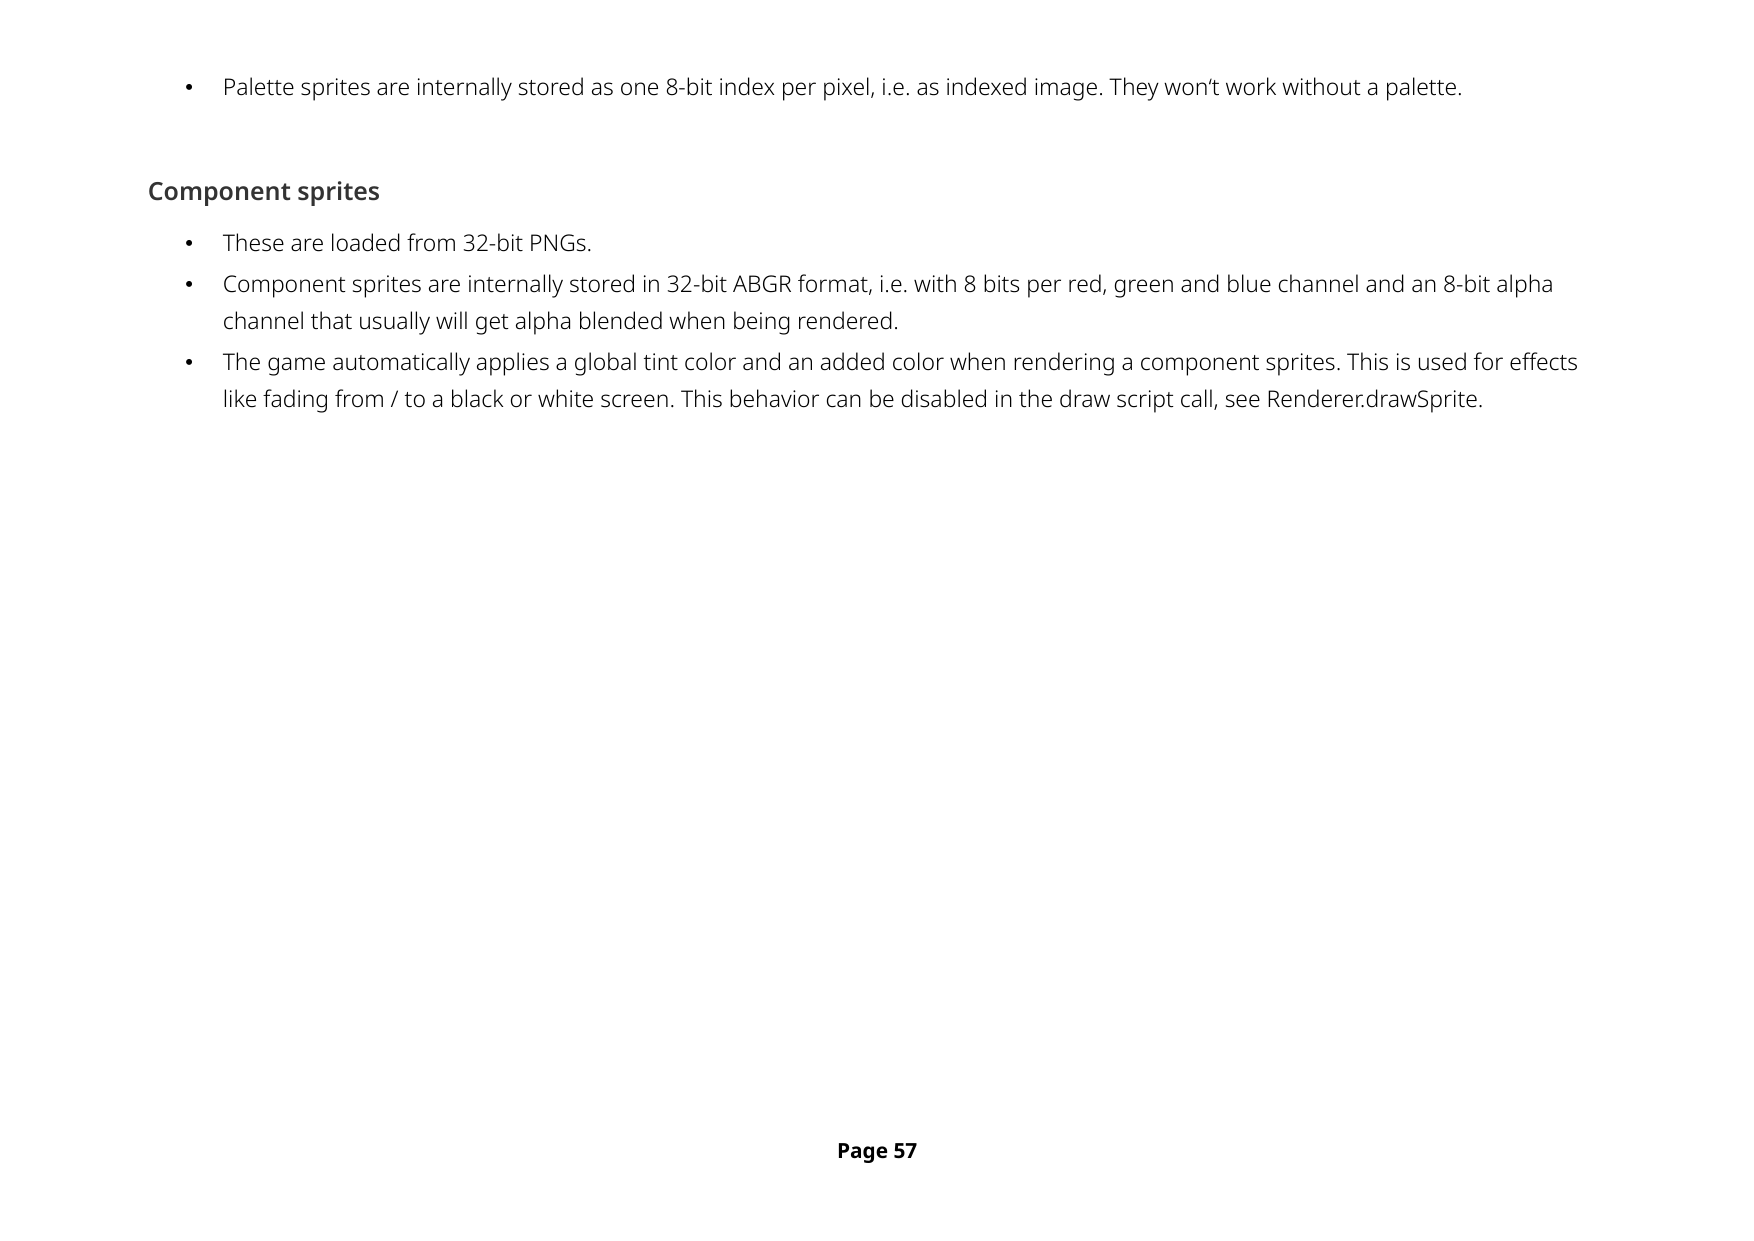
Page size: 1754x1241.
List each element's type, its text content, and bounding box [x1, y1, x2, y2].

list Palette sprites are internally stored as one 8-bit index per pixel, i.e. as indexed image. They won‘t work without a palette. [185, 71, 1606, 102]
list Component sprites are internally stored in 32-bit ABGR format, i.e. with 8 bits per red, green and blue channel and an 8-bit alpha channel that usually will get alpha blended when being rendered. [185, 267, 1606, 336]
list These are loaded from 32-bit PNGs. [185, 227, 1606, 258]
subtitle Component sprites [148, 174, 1606, 208]
list The game automatically applies a global tint color and an added color when rendering a component sprites. This is used for effects like fading from / to a black or white screen. This behavior can be disabled in the draw script call, see Renderer.drawSprite. [185, 345, 1606, 414]
